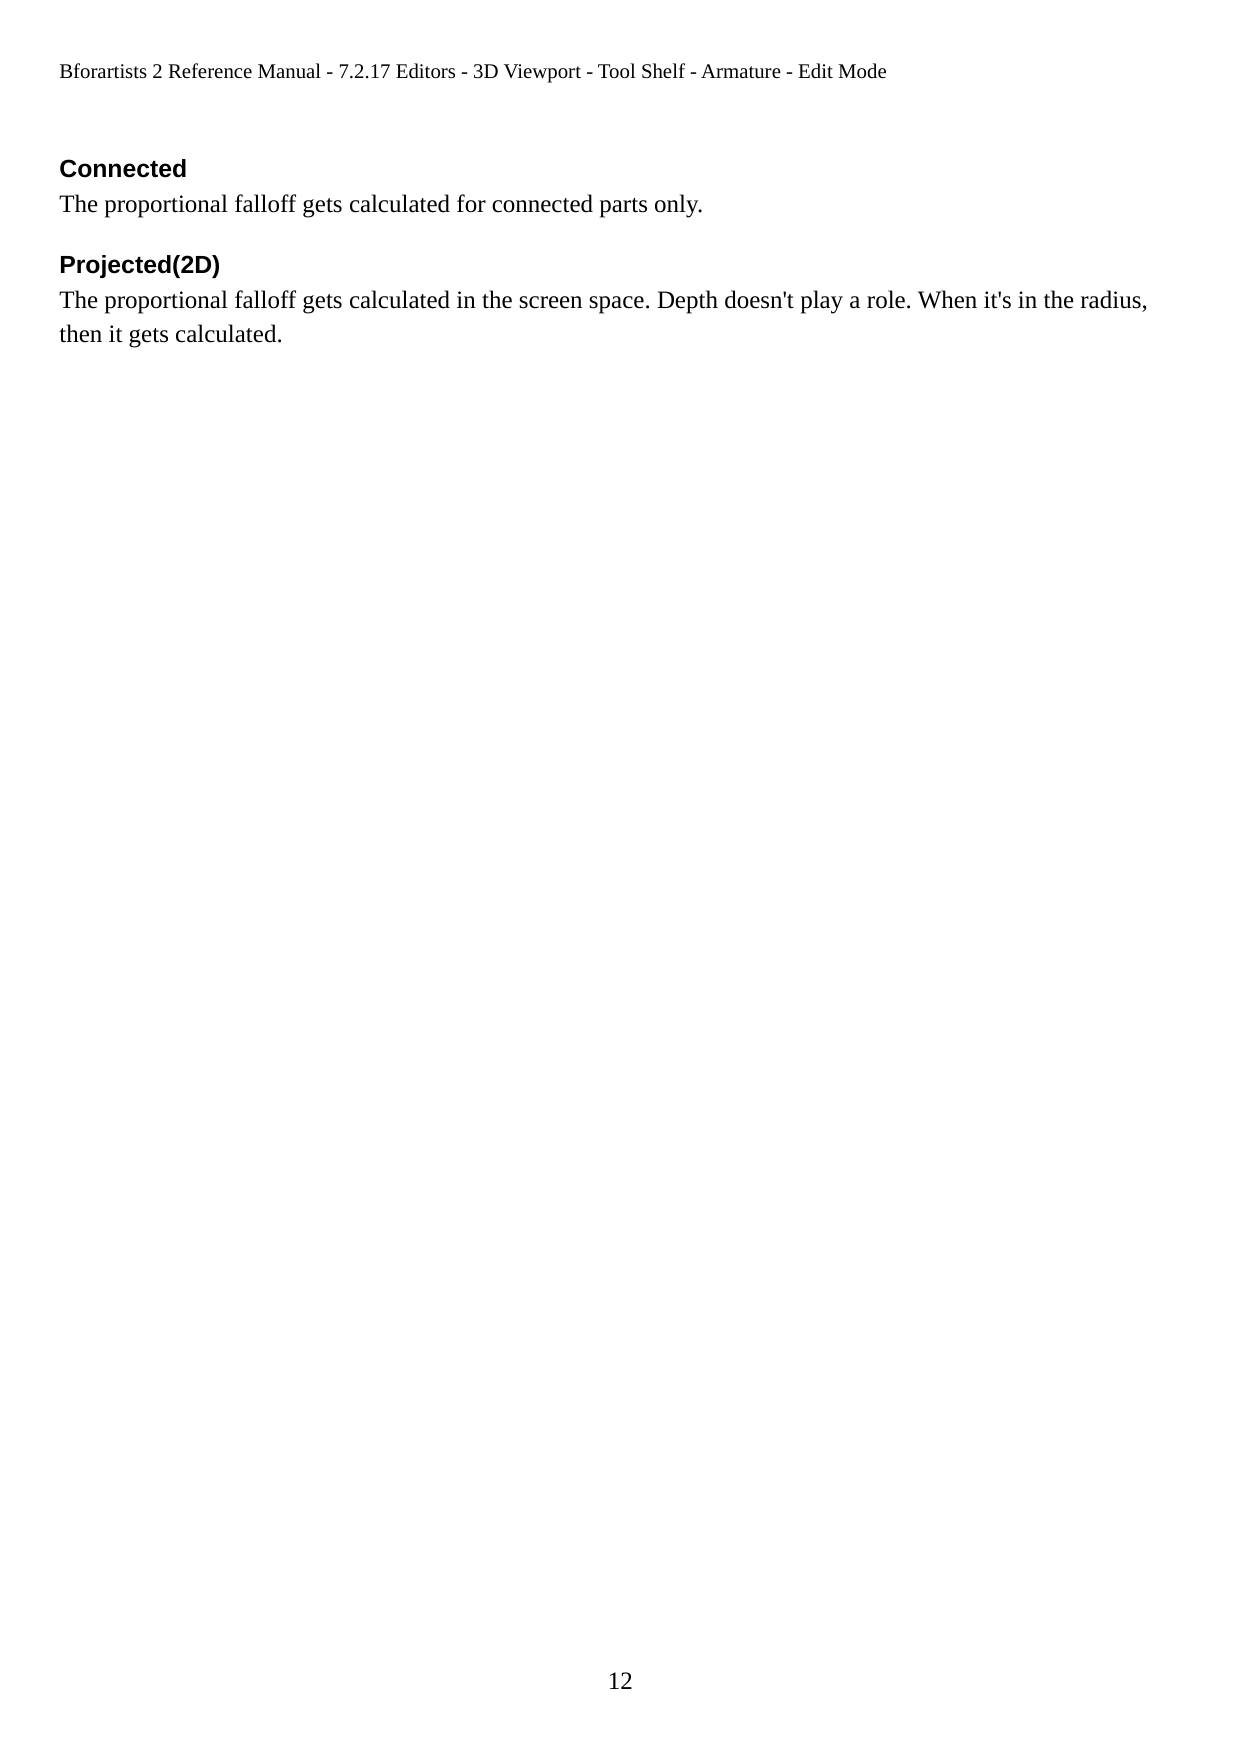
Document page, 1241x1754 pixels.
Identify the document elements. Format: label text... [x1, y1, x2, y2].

subtitle Projected(2D) [59, 250, 1181, 279]
text The proportional falloff gets calculated for connected parts only. [59, 189, 1181, 217]
text The proportional falloff gets calculated in the screen space. Depth doesn't play a role. When it's in the radius, then it gets calculated. [59, 285, 1181, 348]
subtitle Connected [59, 154, 1181, 182]
